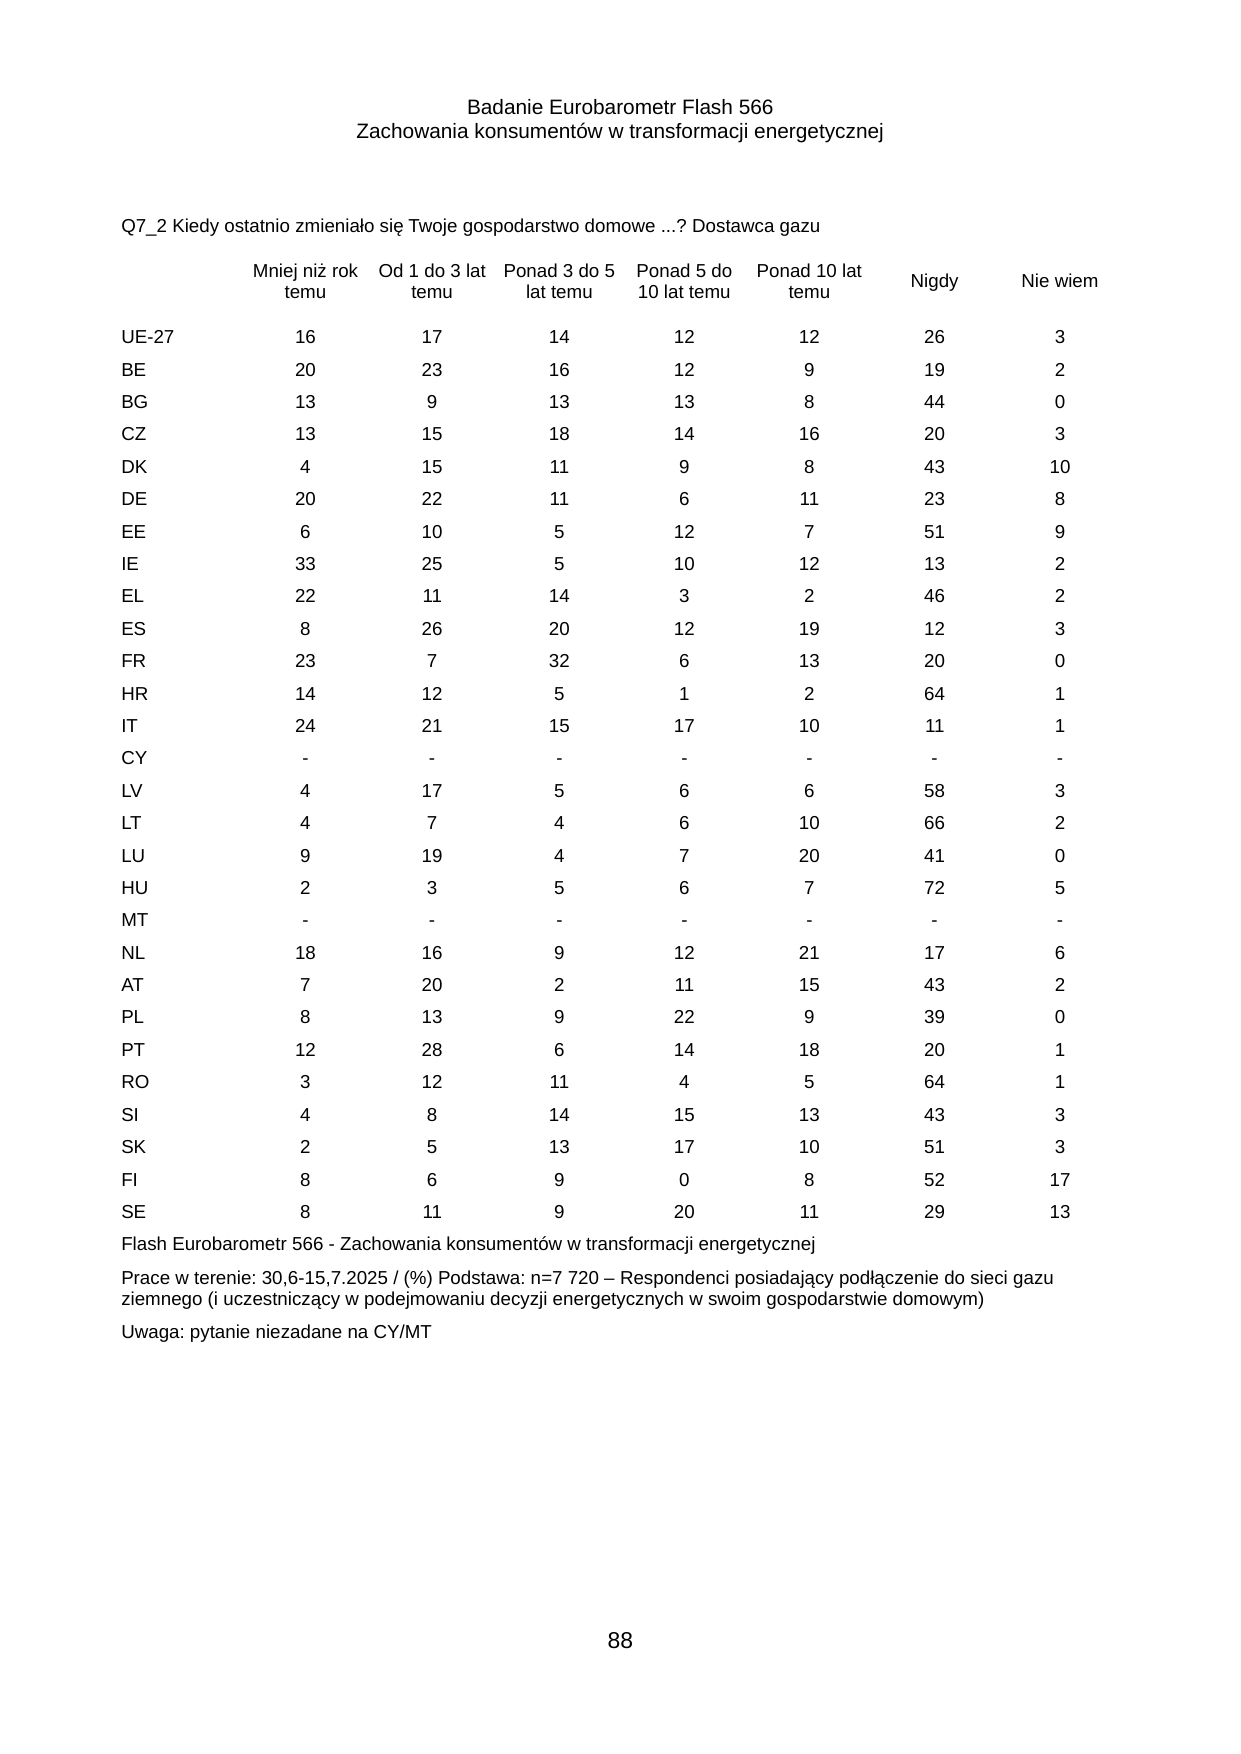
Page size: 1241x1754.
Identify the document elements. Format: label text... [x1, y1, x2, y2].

table_cell - [243, 742, 367, 774]
table_cell 5 [497, 871, 622, 904]
table_cell 16 [367, 936, 497, 968]
table_cell 2 [997, 548, 1122, 580]
table_cell CZ [118, 418, 243, 450]
table_cell 22 [243, 580, 367, 612]
table_cell 13 [497, 1131, 622, 1163]
table_cell - [872, 742, 997, 774]
table_cell 21 [367, 709, 497, 742]
table_cell 13 [747, 645, 872, 677]
table_cell 4 [243, 774, 367, 807]
table_cell 15 [367, 450, 497, 483]
table_cell 12 [622, 515, 747, 547]
table_cell 12 [622, 353, 747, 385]
table_cell 11 [367, 1195, 497, 1228]
table_cell - [747, 742, 872, 774]
table_cell - [622, 742, 747, 774]
table_cell FI [118, 1163, 243, 1195]
table_cell 12 [622, 321, 747, 353]
table_cell 17 [367, 774, 497, 807]
table_cell 2 [497, 969, 622, 1001]
table_cell 5 [367, 1131, 497, 1163]
table_cell 3 [997, 1131, 1122, 1163]
table_cell 13 [367, 1001, 497, 1033]
table_cell 16 [497, 353, 622, 385]
table_cell 1 [622, 677, 747, 709]
table_cell 4 [497, 839, 622, 871]
table_cell 19 [367, 839, 497, 871]
table_cell LT [118, 807, 243, 839]
table_cell 1 [997, 709, 1122, 742]
table_cell 17 [367, 321, 497, 353]
table_cell 8 [367, 1098, 497, 1131]
table_cell 20 [367, 969, 497, 1001]
table_cell 4 [622, 1066, 747, 1098]
table_cell 10 [622, 548, 747, 580]
table_cell 0 [997, 839, 1122, 871]
table_cell 9 [497, 1163, 622, 1195]
table_cell 9 [497, 936, 622, 968]
table_cell 12 [243, 1033, 367, 1066]
table_cell 4 [243, 1098, 367, 1131]
table_cell 8 [243, 1195, 367, 1228]
table_cell 41 [872, 839, 997, 871]
table_cell 10 [747, 1131, 872, 1163]
table_cell BG [118, 385, 243, 418]
table_cell 13 [243, 418, 367, 450]
table_cell 51 [872, 515, 997, 547]
table_cell 4 [497, 807, 622, 839]
table_cell SE [118, 1195, 243, 1228]
table_cell HR [118, 677, 243, 709]
table_cell 2 [243, 871, 367, 904]
table_cell 32 [497, 645, 622, 677]
table_cell 11 [497, 483, 622, 515]
table_cell 9 [997, 515, 1122, 547]
table_cell DE [118, 483, 243, 515]
table_cell 14 [497, 321, 622, 353]
table_cell 12 [872, 612, 997, 644]
table_cell UE-27 [118, 321, 243, 353]
table_cell 22 [622, 1001, 747, 1033]
table_cell 9 [622, 450, 747, 483]
table_cell Nie wiem [997, 241, 1122, 321]
table_cell 6 [497, 1033, 622, 1066]
table_cell 6 [367, 1163, 497, 1195]
table_cell 12 [747, 548, 872, 580]
table_cell LU [118, 839, 243, 871]
table_cell 18 [747, 1033, 872, 1066]
table_cell [118, 241, 243, 321]
table_cell 14 [497, 1098, 622, 1131]
table_cell - [997, 904, 1122, 936]
table_cell 9 [243, 839, 367, 871]
table_cell 8 [747, 1163, 872, 1195]
table_cell 2 [747, 677, 872, 709]
table_cell AT [118, 969, 243, 1001]
table_cell 17 [872, 936, 997, 968]
table_cell DK [118, 450, 243, 483]
table_cell 16 [747, 418, 872, 450]
table_cell 2 [997, 353, 1122, 385]
table_cell 13 [997, 1195, 1122, 1228]
table_cell EL [118, 580, 243, 612]
table_cell 12 [367, 677, 497, 709]
table_cell 58 [872, 774, 997, 807]
table_cell - [497, 904, 622, 936]
table_cell 19 [747, 612, 872, 644]
table_cell - [497, 742, 622, 774]
table_cell 3 [367, 871, 497, 904]
table_cell PL [118, 1001, 243, 1033]
table_cell Od 1 do 3 lat temu [367, 241, 497, 321]
table_cell 24 [243, 709, 367, 742]
table_header Q7_2 Kiedy ostatnio zmieniało się Twoje gospodarstwo domowe ...? Dostawca gazu [118, 209, 1122, 241]
table_cell 5 [747, 1066, 872, 1098]
table_cell 5 [997, 871, 1122, 904]
table_cell 51 [872, 1131, 997, 1163]
table_cell Uwaga: pytanie niezadane na CY/MT [118, 1316, 1122, 1348]
table_cell 7 [747, 515, 872, 547]
table_cell IE [118, 548, 243, 580]
table_cell Mniej niż rok temu [243, 241, 367, 321]
table_cell 6 [997, 936, 1122, 968]
table_cell 0 [997, 385, 1122, 418]
table_cell 26 [872, 321, 997, 353]
table_cell 52 [872, 1163, 997, 1195]
table_cell 8 [997, 483, 1122, 515]
table_cell 3 [997, 612, 1122, 644]
table_cell 7 [367, 645, 497, 677]
table_cell 13 [243, 385, 367, 418]
table_cell 6 [622, 645, 747, 677]
table_cell 0 [997, 1001, 1122, 1033]
table_cell - [367, 742, 497, 774]
table_cell CY [118, 742, 243, 774]
table_cell 39 [872, 1001, 997, 1033]
table_cell 11 [497, 450, 622, 483]
table_cell 1 [997, 1033, 1122, 1066]
table_cell 64 [872, 677, 997, 709]
table_cell 2 [243, 1131, 367, 1163]
table_cell 3 [997, 774, 1122, 807]
table_cell 17 [622, 709, 747, 742]
table_cell 2 [997, 807, 1122, 839]
table_cell 23 [243, 645, 367, 677]
table_cell 9 [497, 1001, 622, 1033]
table_cell 43 [872, 450, 997, 483]
table_cell 3 [243, 1066, 367, 1098]
table_cell 20 [497, 612, 622, 644]
table_cell 11 [622, 969, 747, 1001]
table_cell ES [118, 612, 243, 644]
table_cell 66 [872, 807, 997, 839]
table_cell 11 [497, 1066, 622, 1098]
table_cell 20 [872, 1033, 997, 1066]
table_cell 4 [243, 807, 367, 839]
table_cell Nigdy [872, 241, 997, 321]
table_cell 18 [497, 418, 622, 450]
table_cell 5 [497, 677, 622, 709]
table_cell 10 [747, 709, 872, 742]
table_cell 5 [497, 548, 622, 580]
table_cell 15 [367, 418, 497, 450]
table_cell EE [118, 515, 243, 547]
table_cell 9 [747, 353, 872, 385]
table_cell Ponad 5 do 10 lat temu [622, 241, 747, 321]
table_cell SK [118, 1131, 243, 1163]
table_cell 9 [367, 385, 497, 418]
table_cell 14 [622, 1033, 747, 1066]
table_cell 8 [243, 1163, 367, 1195]
table_cell 11 [747, 483, 872, 515]
table_cell 5 [497, 515, 622, 547]
table_cell 2 [747, 580, 872, 612]
table_cell FR [118, 645, 243, 677]
table_cell 26 [367, 612, 497, 644]
table_cell Flash Eurobarometr 566 - Zachowania konsumentów w transformacji energetycznej [118, 1228, 1122, 1260]
table_cell 16 [243, 321, 367, 353]
table_cell 20 [872, 645, 997, 677]
table_cell 12 [367, 1066, 497, 1098]
table_cell 12 [622, 936, 747, 968]
table_cell 3 [997, 1098, 1122, 1131]
table_cell 1 [997, 1066, 1122, 1098]
table_cell 46 [872, 580, 997, 612]
table_cell BE [118, 353, 243, 385]
table_cell 11 [367, 580, 497, 612]
table_cell 17 [622, 1131, 747, 1163]
table_cell 29 [872, 1195, 997, 1228]
table_cell 15 [622, 1098, 747, 1131]
table_cell SI [118, 1098, 243, 1131]
table_cell 6 [622, 871, 747, 904]
table_cell - [747, 904, 872, 936]
table_cell 2 [997, 580, 1122, 612]
table_cell 28 [367, 1033, 497, 1066]
table_cell 13 [872, 548, 997, 580]
table_cell 10 [367, 515, 497, 547]
table_cell 7 [367, 807, 497, 839]
table_cell 43 [872, 1098, 997, 1131]
table_cell - [872, 904, 997, 936]
table_cell MT [118, 904, 243, 936]
table_cell 20 [243, 483, 367, 515]
table_cell 64 [872, 1066, 997, 1098]
table_cell 0 [997, 645, 1122, 677]
table_cell 20 [747, 839, 872, 871]
table_cell 8 [243, 1001, 367, 1033]
table_cell RO [118, 1066, 243, 1098]
table_cell 20 [872, 418, 997, 450]
table_cell 7 [243, 969, 367, 1001]
table_cell 43 [872, 969, 997, 1001]
table_cell 33 [243, 548, 367, 580]
table_cell 2 [997, 969, 1122, 1001]
table_cell - [622, 904, 747, 936]
table_cell 15 [497, 709, 622, 742]
table_cell 13 [497, 385, 622, 418]
table_cell 14 [243, 677, 367, 709]
table_cell 6 [622, 483, 747, 515]
table_cell 10 [997, 450, 1122, 483]
table_cell 11 [747, 1195, 872, 1228]
table_cell 3 [622, 580, 747, 612]
table_cell 3 [997, 321, 1122, 353]
table_cell 13 [622, 385, 747, 418]
table_cell 23 [872, 483, 997, 515]
table_cell 1 [997, 677, 1122, 709]
table_cell 6 [747, 774, 872, 807]
table_cell 12 [747, 321, 872, 353]
table_cell 9 [497, 1195, 622, 1228]
table_cell 13 [747, 1098, 872, 1131]
table_cell 7 [747, 871, 872, 904]
table_cell PT [118, 1033, 243, 1066]
table_cell 6 [622, 807, 747, 839]
table_cell Ponad 10 lat temu [747, 241, 872, 321]
table_cell 5 [497, 774, 622, 807]
table_cell 14 [497, 580, 622, 612]
table_cell NL [118, 936, 243, 968]
table_cell - [367, 904, 497, 936]
table_cell 20 [243, 353, 367, 385]
table_cell IT [118, 709, 243, 742]
table_cell 14 [622, 418, 747, 450]
table_cell 9 [747, 1001, 872, 1033]
table_cell 7 [622, 839, 747, 871]
table_cell Prace w terenie: 30,6-15,7.2025 / (%) Podstawa: n=7 720 – Respondenci posiadający podłączenie do sieci gazu ziemnego (i uczestniczący w podejmowaniu decyzji energetycznych w swoim gospodarstwie domowym) [118, 1260, 1122, 1316]
table_cell 8 [747, 450, 872, 483]
table_cell - [243, 904, 367, 936]
table_cell 23 [367, 353, 497, 385]
table_cell 17 [997, 1163, 1122, 1195]
table_cell 4 [243, 450, 367, 483]
table_cell 6 [243, 515, 367, 547]
table_cell 25 [367, 548, 497, 580]
table_cell 11 [872, 709, 997, 742]
table_cell 10 [747, 807, 872, 839]
table_cell 15 [747, 969, 872, 1001]
table_cell - [997, 742, 1122, 774]
table_cell 6 [622, 774, 747, 807]
table_cell 72 [872, 871, 997, 904]
table_cell 44 [872, 385, 997, 418]
table_cell 8 [243, 612, 367, 644]
table_cell 21 [747, 936, 872, 968]
table_cell 0 [622, 1163, 747, 1195]
table_cell LV [118, 774, 243, 807]
table_cell 19 [872, 353, 997, 385]
table_cell 12 [622, 612, 747, 644]
table_cell 8 [747, 385, 872, 418]
table_cell 18 [243, 936, 367, 968]
table_cell 22 [367, 483, 497, 515]
table_cell HU [118, 871, 243, 904]
table_cell 3 [997, 418, 1122, 450]
table_cell 20 [622, 1195, 747, 1228]
table_cell Ponad 3 do 5 lat temu [497, 241, 622, 321]
